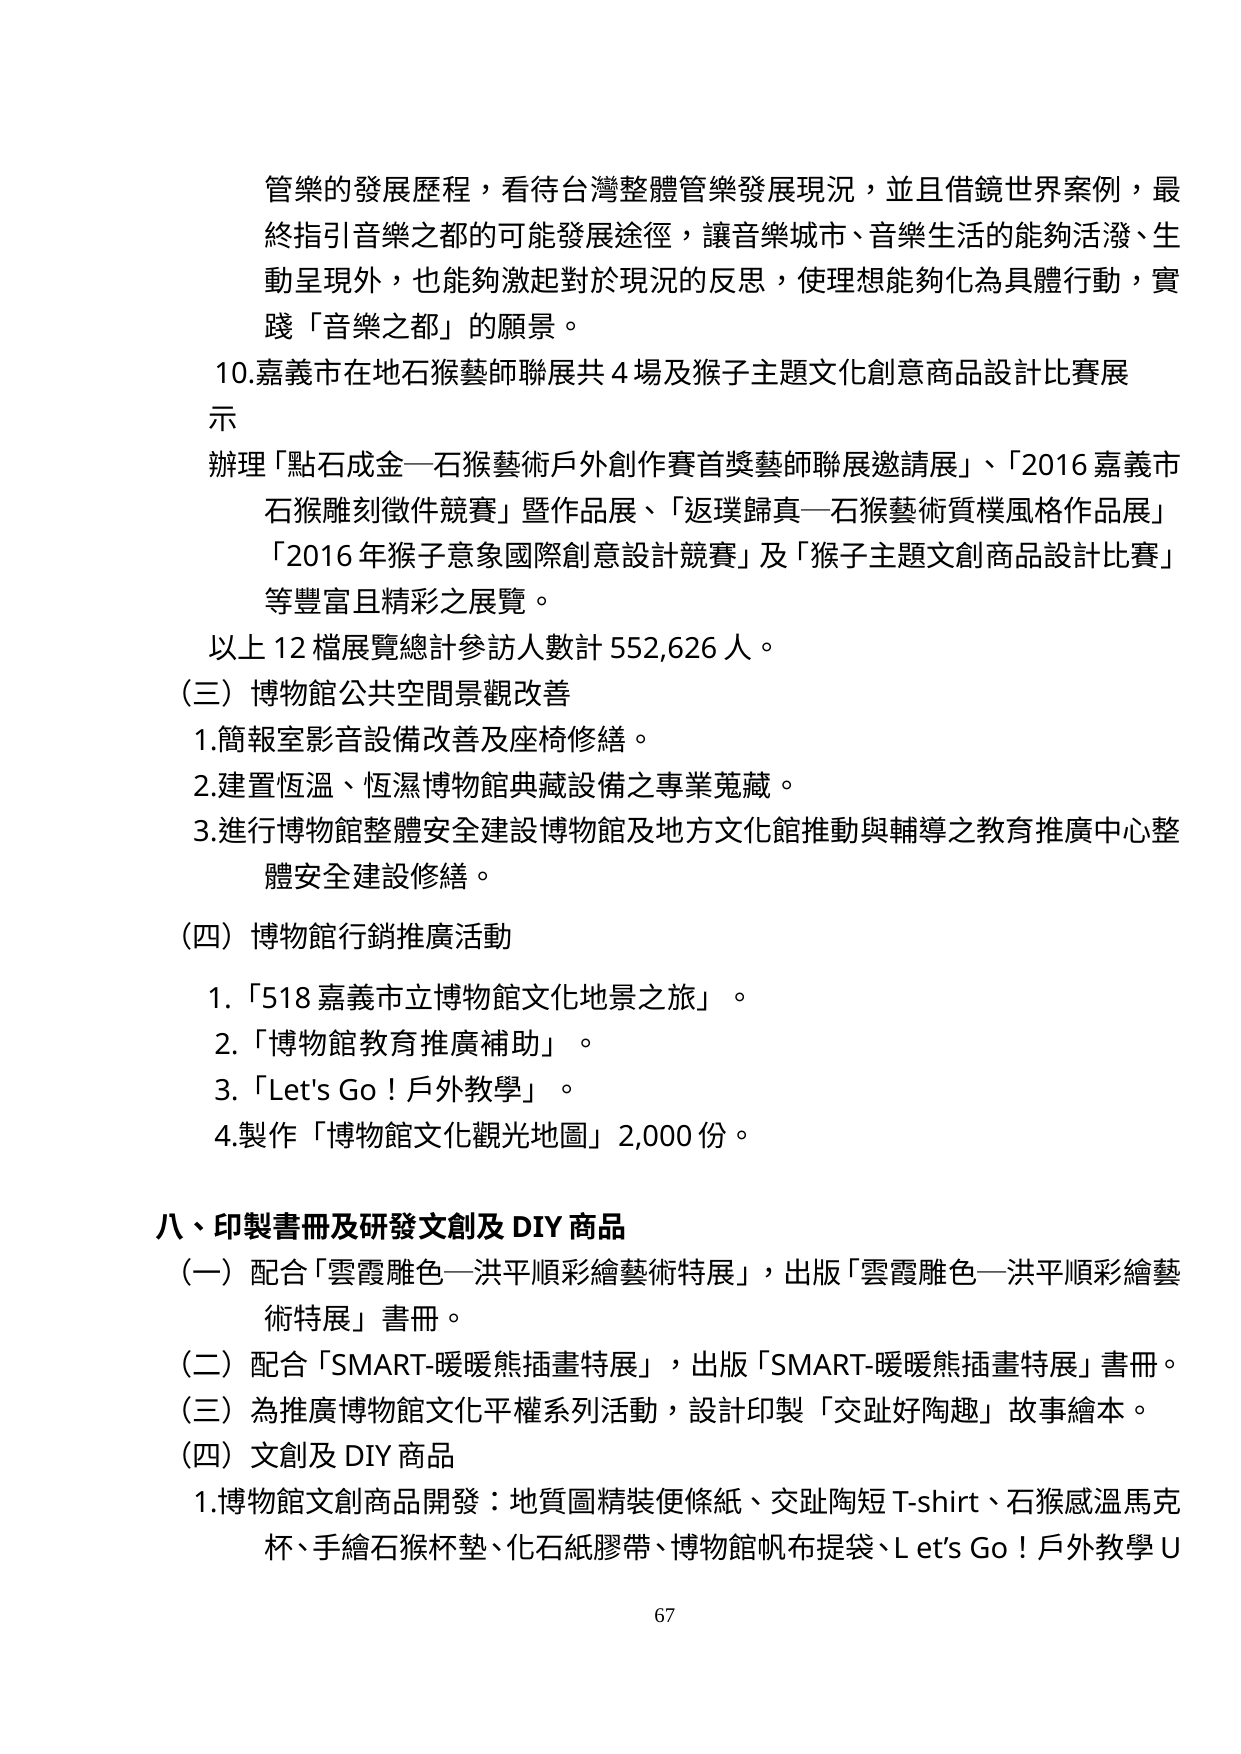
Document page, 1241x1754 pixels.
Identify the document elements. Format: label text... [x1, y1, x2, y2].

text （三）為推廣博物館文化平權系列活動，設計印製「交趾好陶趣」故事繪本。 [148, 1384, 1181, 1430]
text （四）文創及DIY商品 [148, 1430, 1181, 1476]
text 2.「博物館教育推廣補助」。 [148, 1018, 1181, 1063]
text 示 [148, 393, 1181, 438]
text 3.「Let's Go！戶外教學」。 [148, 1063, 1181, 1109]
text 10.嘉義市在地石猴藝師聯展共4場及猴子主題文化創意商品設計比賽展 [148, 347, 1181, 393]
text （一）配合「雲霞雕色─洪平順彩繪藝術特展」，出版「雲霞雕色─洪平順彩繪藝術特展」書冊。 [148, 1247, 1181, 1338]
text （三）博物館公共空間景觀改善 [148, 668, 1181, 713]
text 以上12檔展覽總計參訪人數計552,626人。 [148, 622, 1181, 668]
text 1.簡報室影音設備改善及座椅修繕。 [148, 713, 1181, 759]
text 1.「518嘉義市立博物館文化地景之旅」。 [148, 972, 1181, 1018]
text 管樂的發展歷程，看待台灣整體管樂發展現況，並且借鏡世界案例，最終指引音樂之都的可能發展途徑，讓音樂城市、音樂生活的能夠活潑、生動呈現外，也能夠激起對於現況的反思，使理想能夠化為具體行動，實踐「音樂之都」的願景。 [148, 163, 1181, 347]
text 2.建置恆溫、恆濕博物館典藏設備之專業蒐藏。 [148, 759, 1181, 805]
text （二）配合「SMART-暖暖熊插畫特展」，出版「SMART-暖暖熊插畫特展」書冊。 [148, 1338, 1181, 1384]
text 4.製作「博物館文化觀光地圖」2,000份。 [148, 1109, 1181, 1155]
text 3.進行博物館整體安全建設博物館及地方文化館推動與輔導之教育推廣中心整體安全建設修繕。 [148, 805, 1181, 897]
text 八、印製書冊及研發文創及DIY商品 [148, 1201, 1181, 1247]
text 辦理「點石成金─石猴藝術戶外創作賽首獎藝師聯展邀請展」、「2016嘉義市石猴雕刻徵件競賽」暨作品展、「返璞歸真─石猴藝術質樸風格作品展」「2016年猴子意象國際創意設計競賽」及「猴子主題文創商品設計比賽」等豐富且精彩之展覽。 [148, 438, 1181, 622]
text 1.博物館文創商品開發：地質圖精裝便條紙、交趾陶短T-shirt、石猴感溫馬克杯、手繪石猴杯墊、化石紙膠帶、博物館帆布提袋、L et’s Go！戶外教學U [148, 1476, 1181, 1568]
text （四）博物館行銷推廣活動 [148, 897, 1181, 972]
